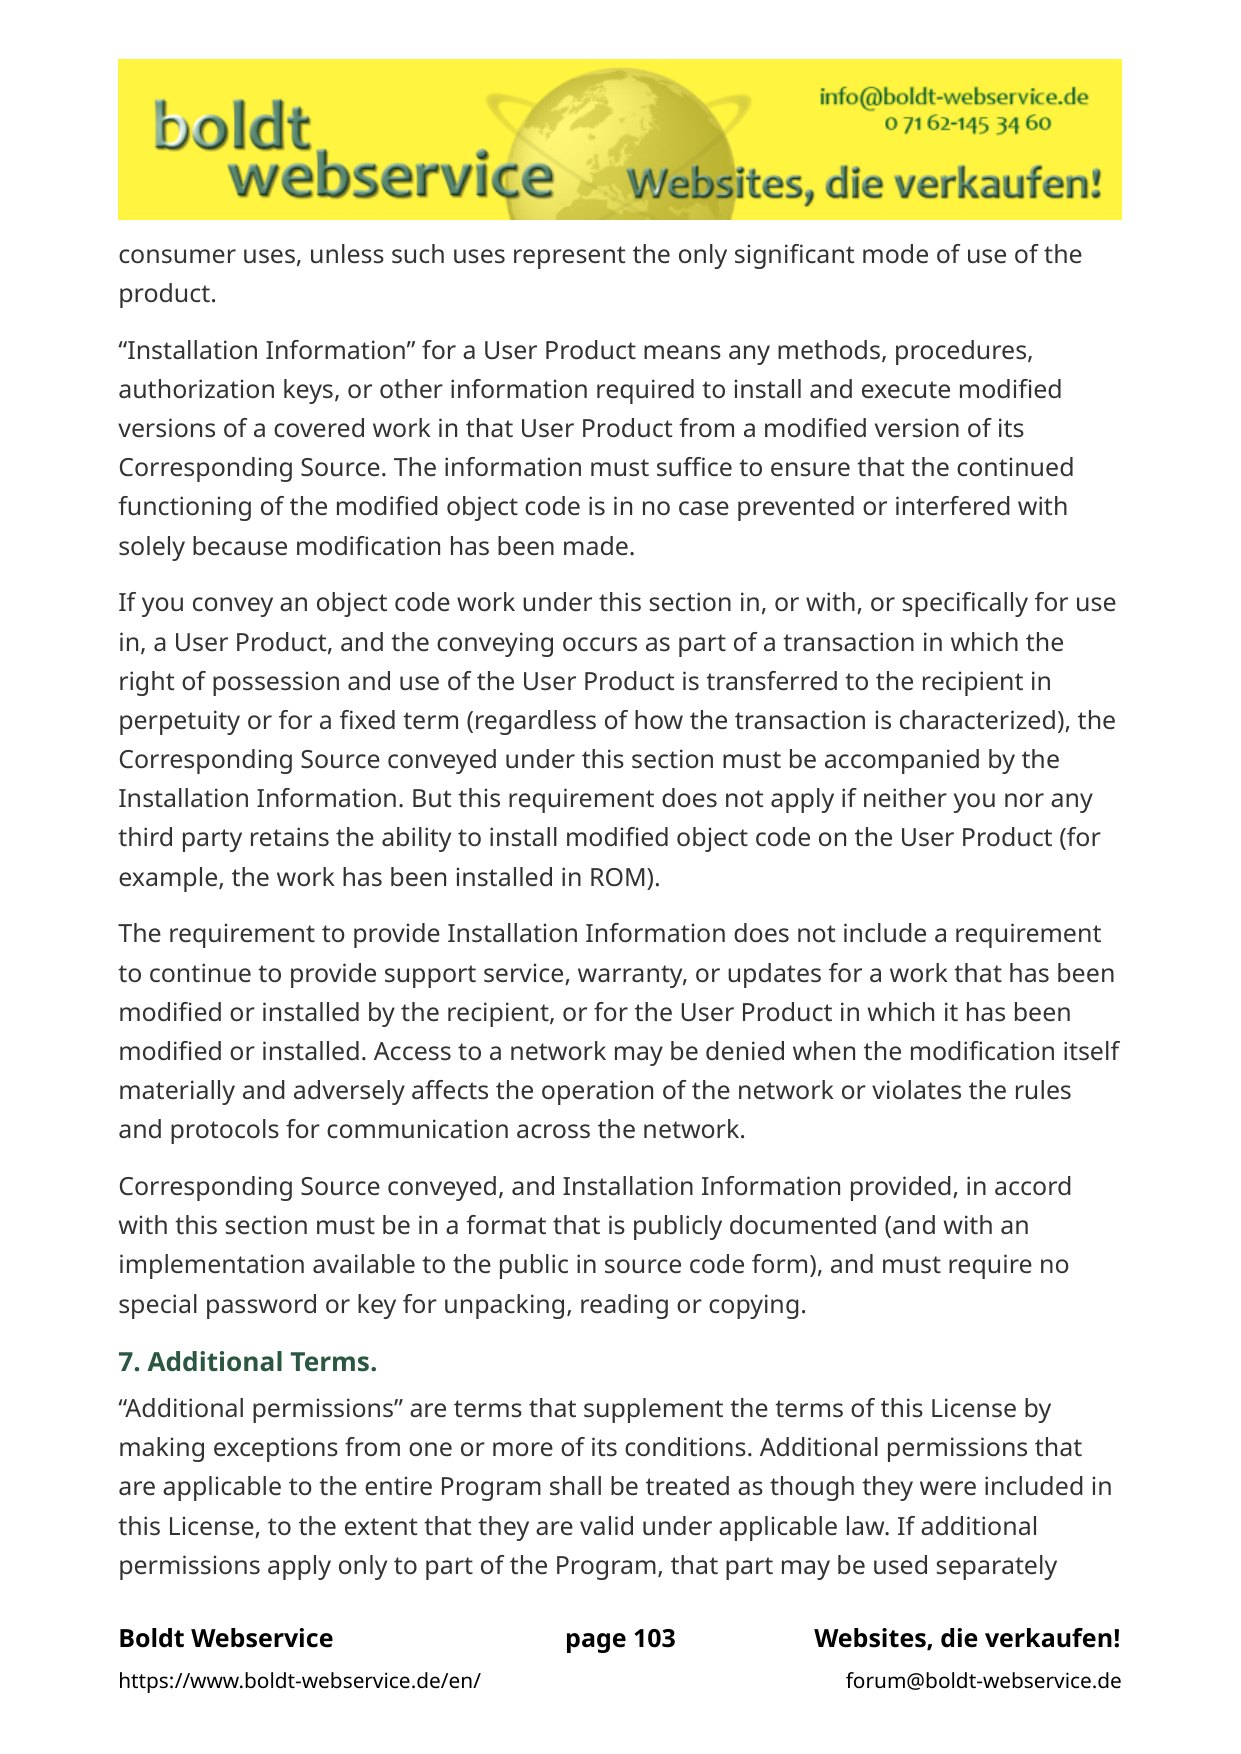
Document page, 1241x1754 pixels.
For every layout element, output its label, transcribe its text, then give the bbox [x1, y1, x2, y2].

text Corresponding Source conveyed, and Installation Information provided, in accord with this section must be in a format that is publicly documented (and with an implementation available to the public in source code form), and must require no special password or key for unpacking, reading or copying. [118, 1169, 1122, 1320]
picture [118, 59, 1123, 220]
text consumer uses, unless such uses represent the only significant mode of use of the product. [118, 236, 1122, 309]
text If you convey an object code work under this section in, or with, or specifically for use in, a User Product, and the conveying occurs as part of a transaction in which the right of possession and use of the User Product is transferred to the recipient in perpetuity or for a fixed term (regardless of how the transaction is characterized), the Corresponding Source conveyed under this section must be accompanied by the Installation Information. But this requirement does not apply if neither you nor any third party retains the ability to install modified object code on the User Product (for example, the work has been installed in ROM). [118, 585, 1122, 893]
subtitle 7. Additional Terms. [118, 1343, 1122, 1379]
text “Installation Information” for a User Product means any methods, procedures, authorization keys, or other information required to install and execute modified versions of a covered work in that User Product from a modified version of its Corresponding Source. The information must suffice to ensure that the continued functioning of the modified object code is in no case prevented or interfered with solely because modification has been made. [118, 332, 1122, 562]
text The requirement to provide Installation Information does not include a requirement to continue to provide support service, warranty, or updates for a work that has been modified or installed by the recipient, or for the User Product in which it has been modified or installed. Access to a network may be denied when the modification itself materially and adversely affects the operation of the network or violates the rules and protocols for communication across the network. [118, 916, 1122, 1146]
text “Additional permissions” are terms that supplement the terms of this License by making exceptions from one or more of its conditions. Additional permissions that are applicable to the entire Program shall be treated as though they were included in this License, to the extent that they are valid under applicable law. If additional permissions apply only to part of the Program, that part may be used separately [118, 1391, 1122, 1581]
